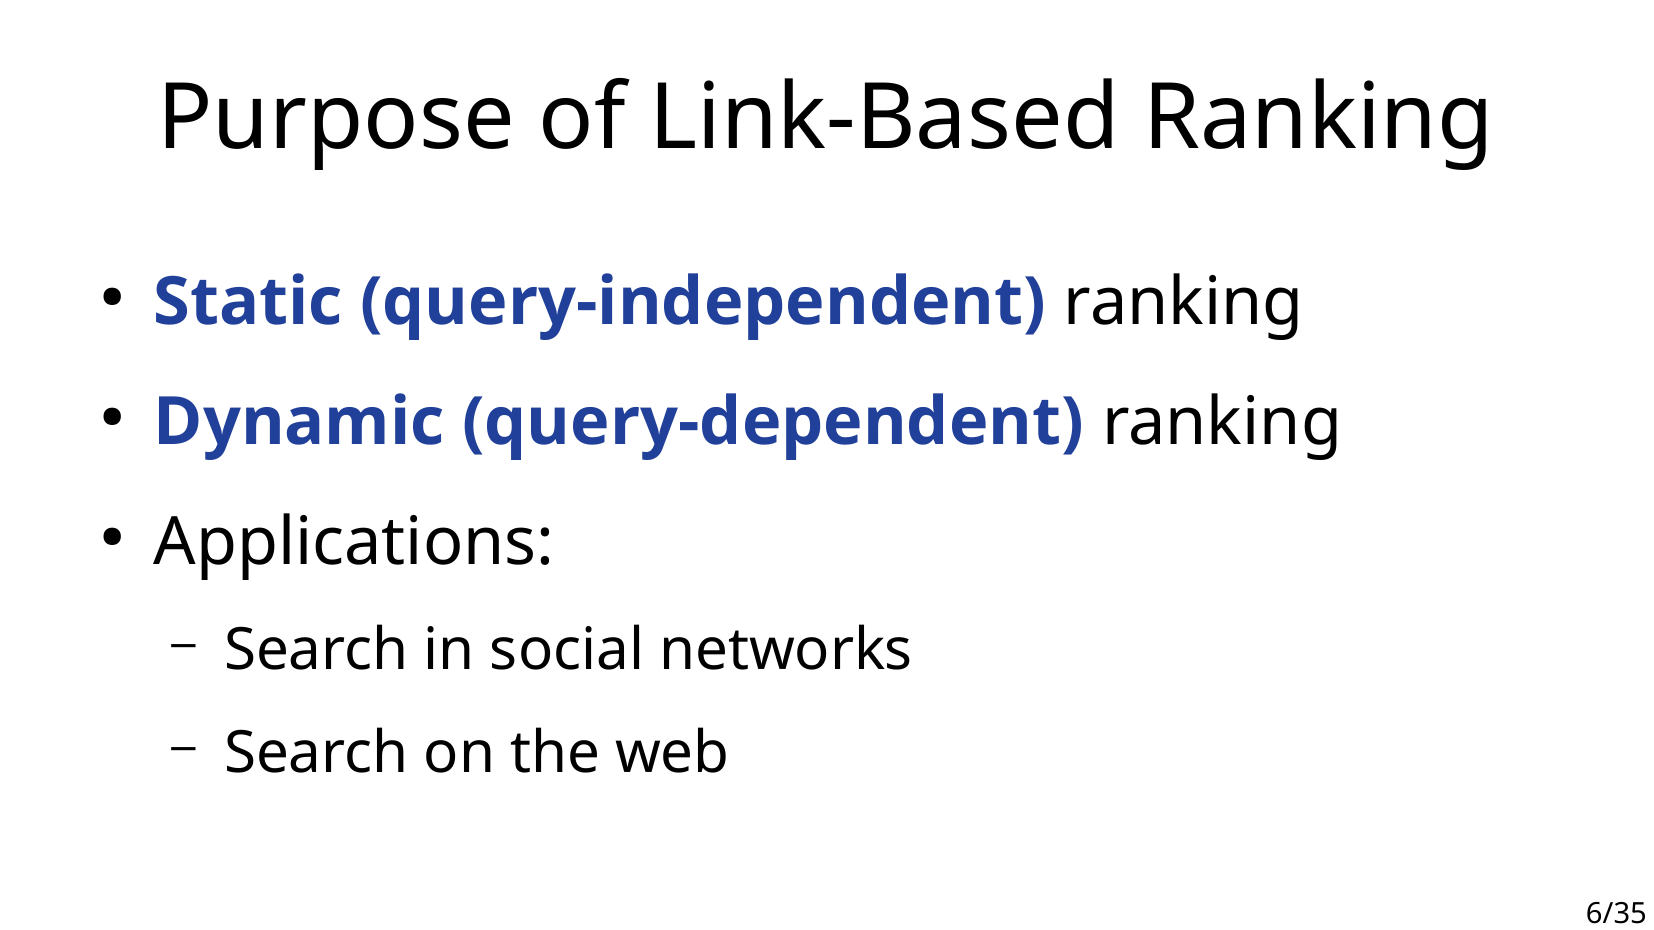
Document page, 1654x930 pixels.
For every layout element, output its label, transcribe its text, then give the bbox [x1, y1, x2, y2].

title Purpose of Link-Based Ranking [82, 1, 1571, 225]
list Static (query-independent) ranking Dynamic (query-dependent) ranking Applications: Search in social networks Search on the web [82, 252, 1571, 793]
